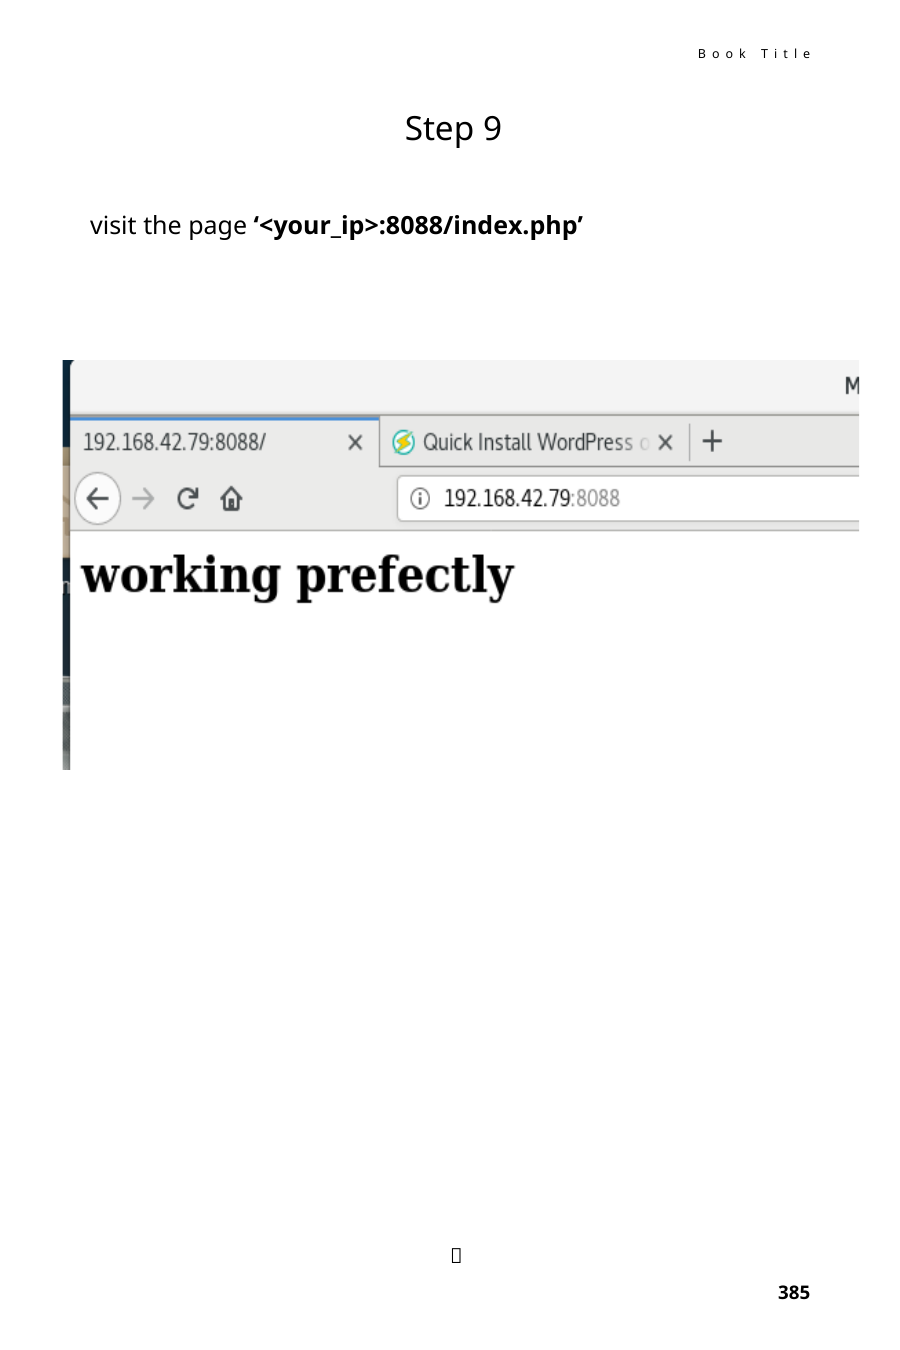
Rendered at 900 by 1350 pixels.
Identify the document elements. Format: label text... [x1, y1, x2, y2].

text visit the page ‘<your_ip>:8088/index.php’ [90, 208, 810, 242]
picture [62, 360, 860, 770]
text Step 9 [90, 105, 810, 150]
